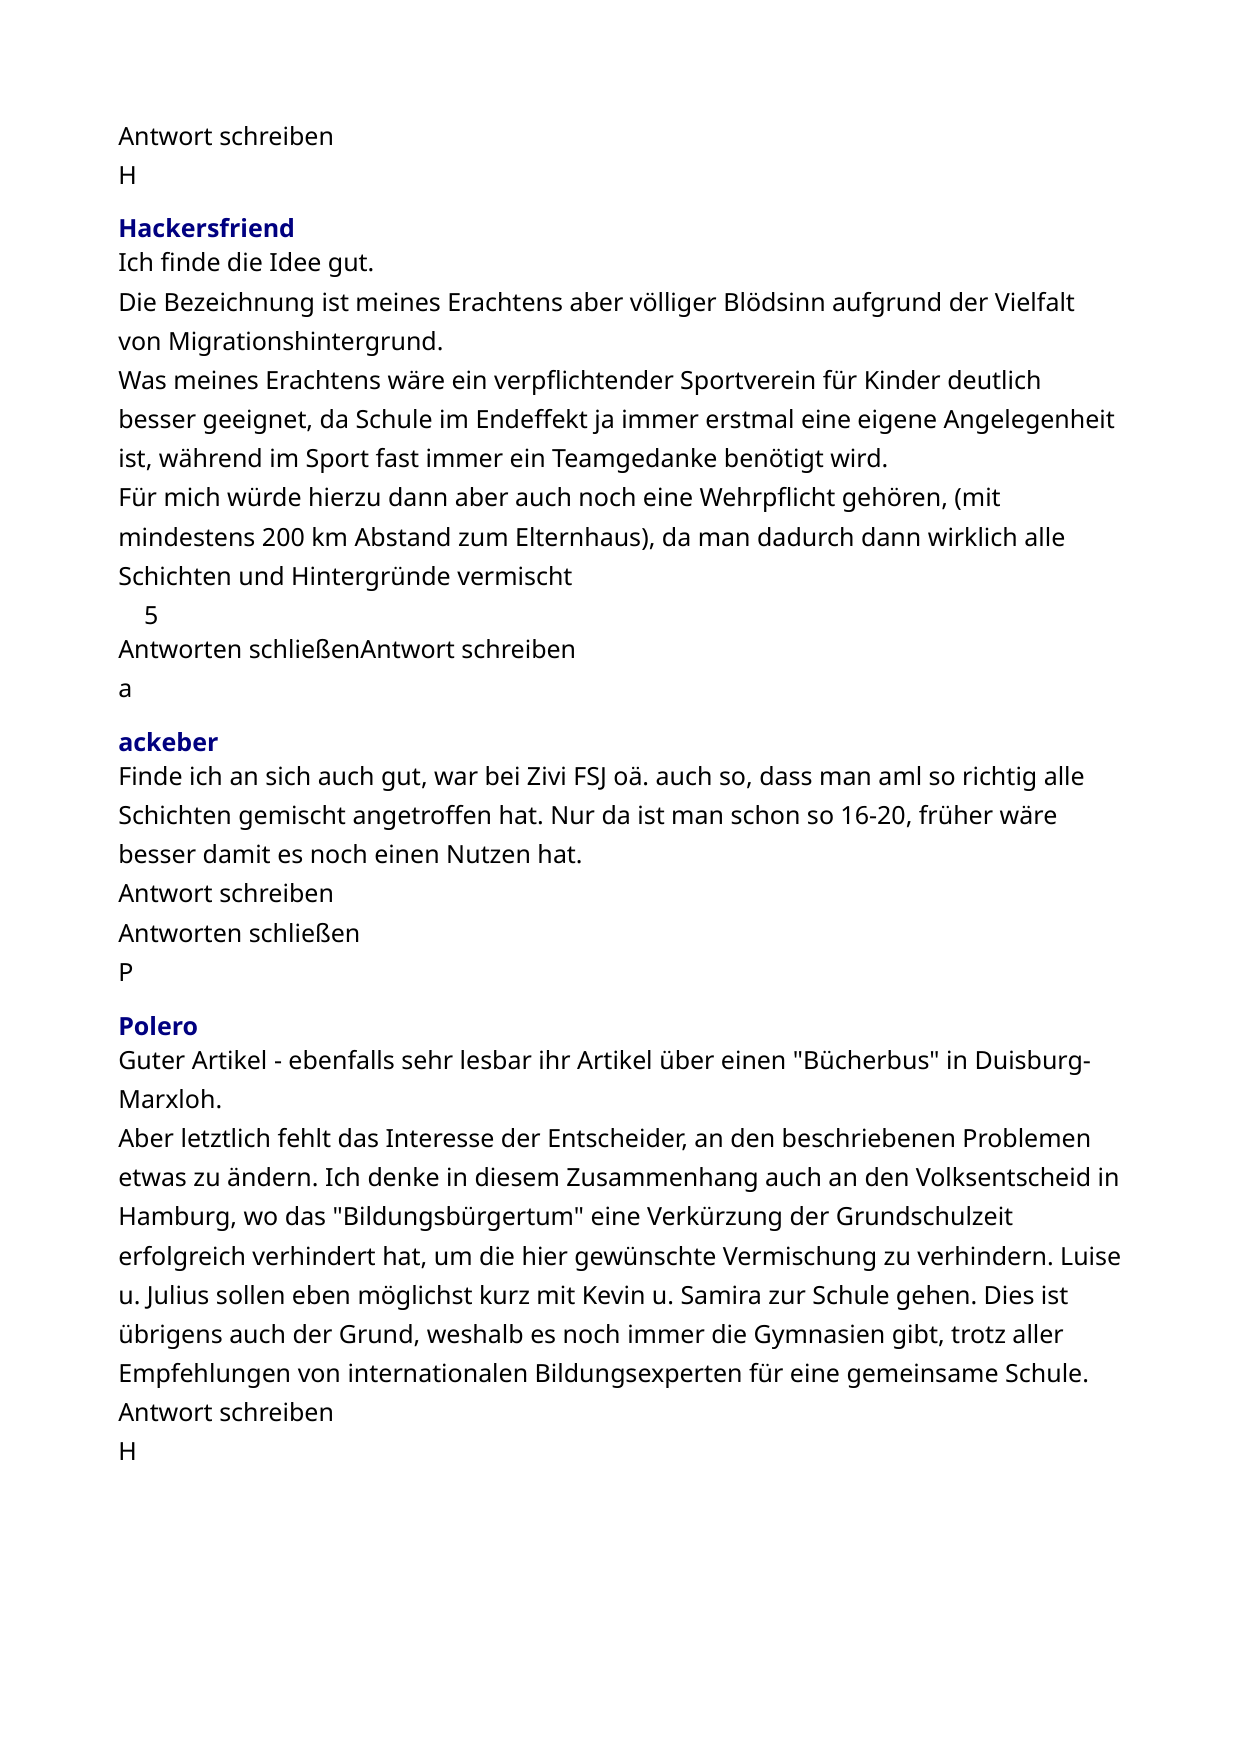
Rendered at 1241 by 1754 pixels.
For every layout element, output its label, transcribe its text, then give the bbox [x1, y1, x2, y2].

text Finde ich an sich auch gut, war bei Zivi FSJ oä. auch so, dass man aml so richtig alle Schichten gemischt angetroffen hat. Nur da ist man schon so 16-20, früher wäre besser damit es noch einen Nutzen hat. [118, 759, 1122, 871]
text Guter Artikel - ebenfalls sehr lesbar ihr Artikel über einen "Bücherbus" in Duisburg-Marxloh. [118, 1042, 1122, 1116]
text P [118, 954, 1122, 988]
text Antwort schreiben [118, 1395, 1122, 1429]
text Die Bezeichnung ist meines Erachtens aber völliger Blödsinn aufgrund der Vielfalt von Migrationshintergrund. [118, 284, 1122, 357]
text Für mich würde hierzu dann aber auch noch eine Wehrpflicht gehören, (mit mindestens 200 km Abstand zum Elternhaus), da man dadurch dann wirklich alle Schichten und Hintergründe vermischt [118, 480, 1122, 592]
text Antwort schreiben [118, 876, 1122, 910]
text H [118, 157, 1122, 191]
subtitle Polero [118, 1008, 1122, 1042]
text Antworten schließenAntwort schreiben [118, 632, 1122, 666]
text 🤨 5 [118, 598, 1122, 632]
text Was meines Erachtens wäre ein verpflichtender Sportverein für Kinder deutlich besser geeignet, da Schule im Endeffekt ja immer erstmal eine eigene Angelegenheit ist, während im Sport fast immer ein Teamgedanke benötigt wird. [118, 363, 1122, 475]
text Antworten schließen [118, 915, 1122, 949]
text a [118, 671, 1122, 705]
text H [118, 1434, 1122, 1468]
text Aber letztlich fehlt das Interesse der Entscheider, an den beschriebenen Problemen etwas zu ändern. Ich denke in diesem Zusammenhang auch an den Volksentscheid in Hamburg, wo das "Bildungsbürgertum" eine Verkürzung der Grundschulzeit erfolgreich verhindert hat, um die hier gewünschte Vermischung zu verhindern. Luise u. Julius sollen eben möglichst kurz mit Kevin u. Samira zur Schule gehen. Dies ist übrigens auch der Grund, weshalb es noch immer die Gymnasien gibt, trotz aller Empfehlungen von internationalen Bildungsexperten für eine gemeinsame Schule. [118, 1121, 1122, 1390]
text Ich finde die Idee gut. [118, 245, 1122, 279]
subtitle Hackersfriend [118, 211, 1122, 245]
text Antwort schreiben [118, 118, 1122, 152]
subtitle ackeber [118, 724, 1122, 759]
